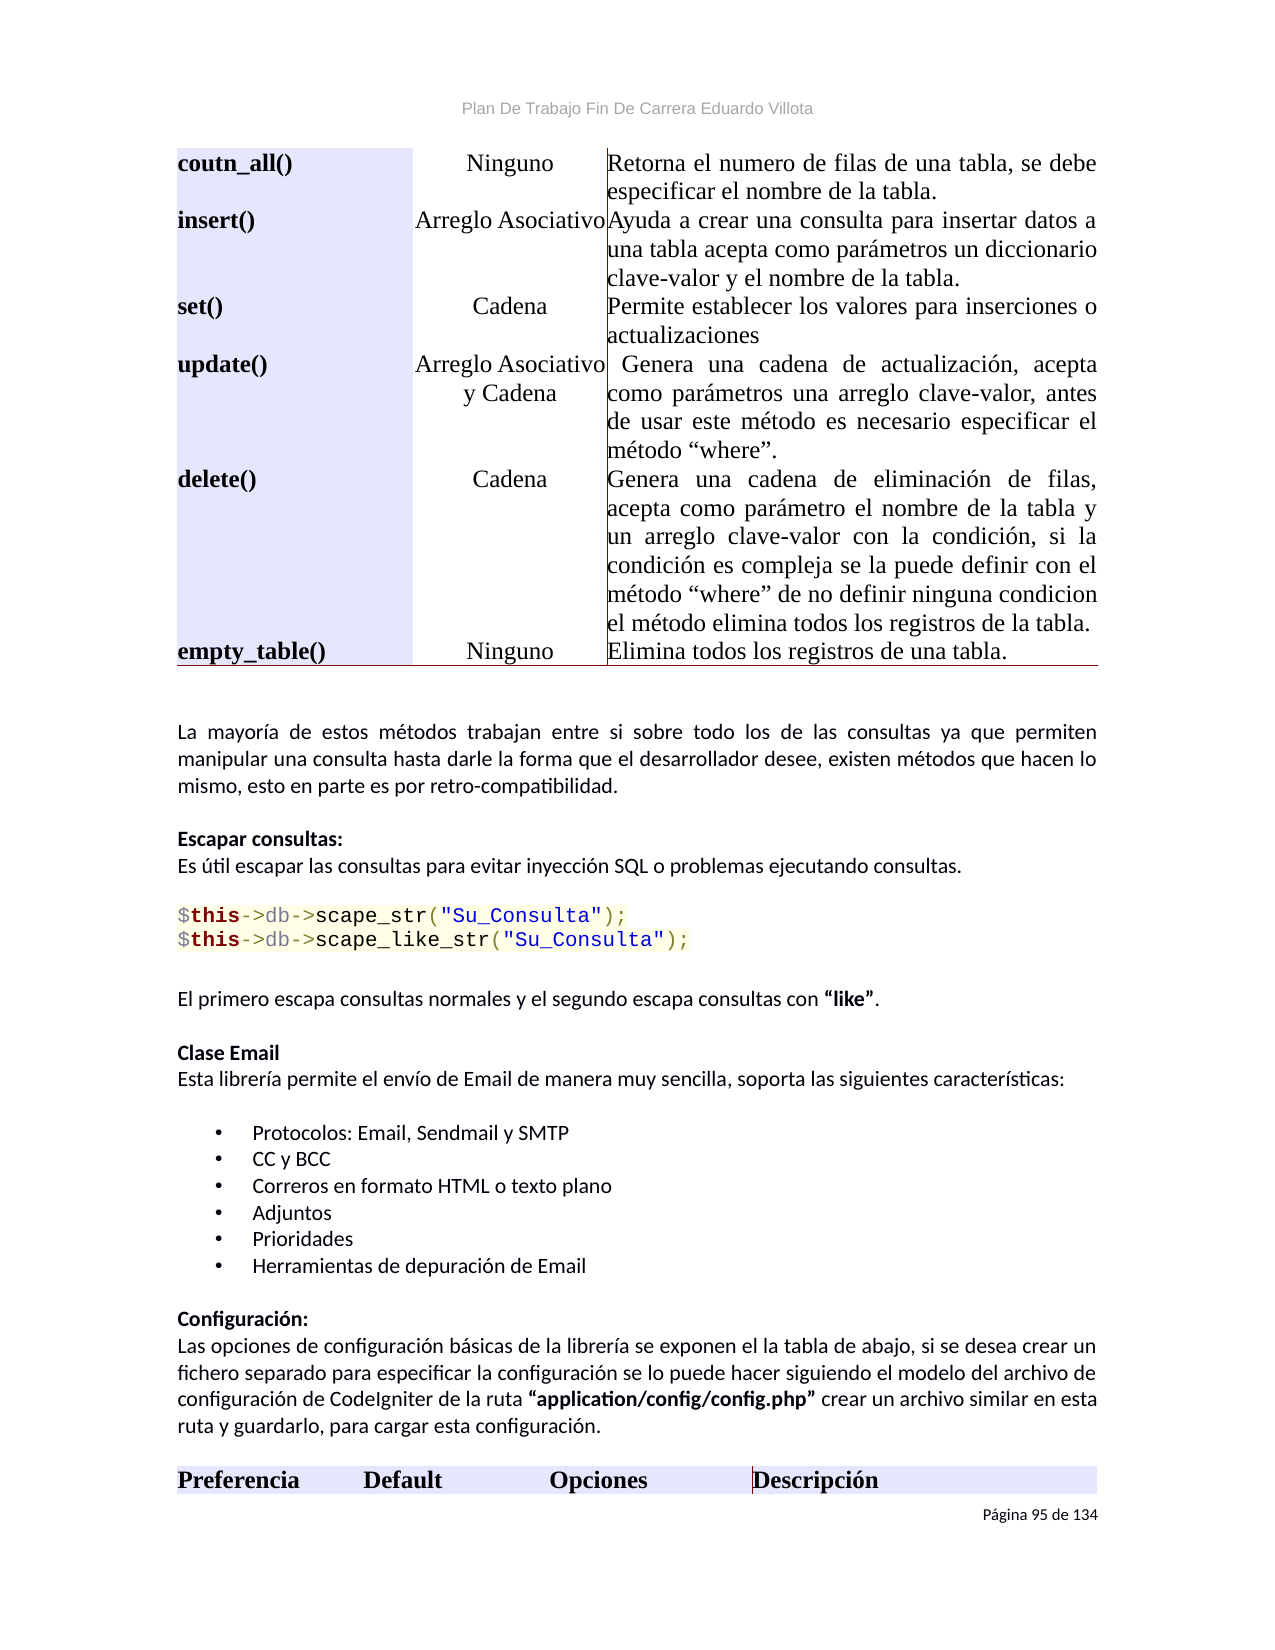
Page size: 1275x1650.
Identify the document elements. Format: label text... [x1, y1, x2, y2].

table_header Preferencia [177, 1466, 363, 1494]
table_cell coutn_all() [177, 148, 413, 205]
list Adjuntos [215, 1199, 1098, 1226]
text Escapar consultas: [177, 825, 1098, 852]
table_header Descripción [753, 1466, 1097, 1494]
table_cell Cadena [413, 464, 607, 636]
table_cell delete() [177, 464, 413, 636]
text El primero escapa consultas normales y el segundo escapa consultas con “like”. [177, 986, 1098, 1012]
text $this->db->scape_str("Su_Consulta"); [177, 905, 1098, 929]
table_cell Permite establecer los valores para inserciones o actualizaciones [608, 291, 1097, 349]
list Herramientas de depuración de Email [215, 1252, 1098, 1279]
table_cell Ninguno [413, 148, 607, 205]
table_cell Genera una cadena de actualización, acepta como parámetros una arreglo clave-valor, antes de usar este método es necesario especificar el método “where”. [608, 349, 1097, 464]
table_header Default [363, 1466, 549, 1494]
table_cell Genera una cadena de eliminación de filas, acepta como parámetro el nombre de la tabla y un arreglo clave-valor con la condición, si la condición es compleja se la puede definir con el método “where” de no definir ninguna condicion el método elimina todos los registros de la tabla. [608, 464, 1097, 636]
table_cell insert() [177, 205, 413, 291]
table_cell set() [177, 291, 413, 349]
list Correros en formato HTML o texto plano [215, 1172, 1098, 1199]
text Las opciones de configuración básicas de la librería se exponen el la tabla de abajo, si se desea crear un fichero separado para especificar la configuración se lo puede hacer siguiendo el modelo del archivo de configuración de CodeIgniter de la ruta “application/config/config.php” crear un archivo similar en esta ruta y guardarlo, para cargar esta configuración. [177, 1332, 1098, 1439]
list Protocolos: Email, Sendmail y SMTP [215, 1119, 1098, 1146]
table_cell Cadena [413, 291, 607, 349]
text Esta librería permite el envío de Email de manera muy sencilla, soporta las siguientes características: [177, 1066, 1098, 1092]
table_cell update() [177, 349, 413, 464]
table_header Opciones [549, 1466, 752, 1494]
list Prioridades [215, 1226, 1098, 1252]
table_cell Retorna el numero de filas de una tabla, se debe especificar el nombre de la tabla. [608, 148, 1097, 205]
table_cell Ayuda a crear una consulta para insertar datos a una tabla acepta como parámetros un diccionario clave-valor y el nombre de la tabla. [608, 205, 1097, 291]
table_cell Arreglo Asociativo y Cadena [413, 349, 607, 464]
text Es útil escapar las consultas para evitar inyección SQL o problemas ejecutando consultas. [177, 852, 1098, 878]
table_cell Elimina todos los registros de una tabla. [608, 636, 1097, 665]
text $this->db->scape_like_str("Su_Consulta"); [177, 929, 1098, 952]
text La mayoría de estos métodos trabajan entre si sobre todo los de las consultas ya que permiten manipular una consulta hasta darle la forma que el desarrollador desee, existen métodos que hacen lo mismo, esto en parte es por retro-compatibilidad. [177, 718, 1098, 798]
list CC y BCC [215, 1146, 1098, 1172]
text Clase Email [177, 1039, 1098, 1066]
table_cell empty_table() [177, 636, 413, 665]
table_cell Ninguno [413, 636, 607, 665]
table_cell Arreglo Asociativo [413, 205, 607, 291]
text Configuración: [177, 1306, 1098, 1332]
